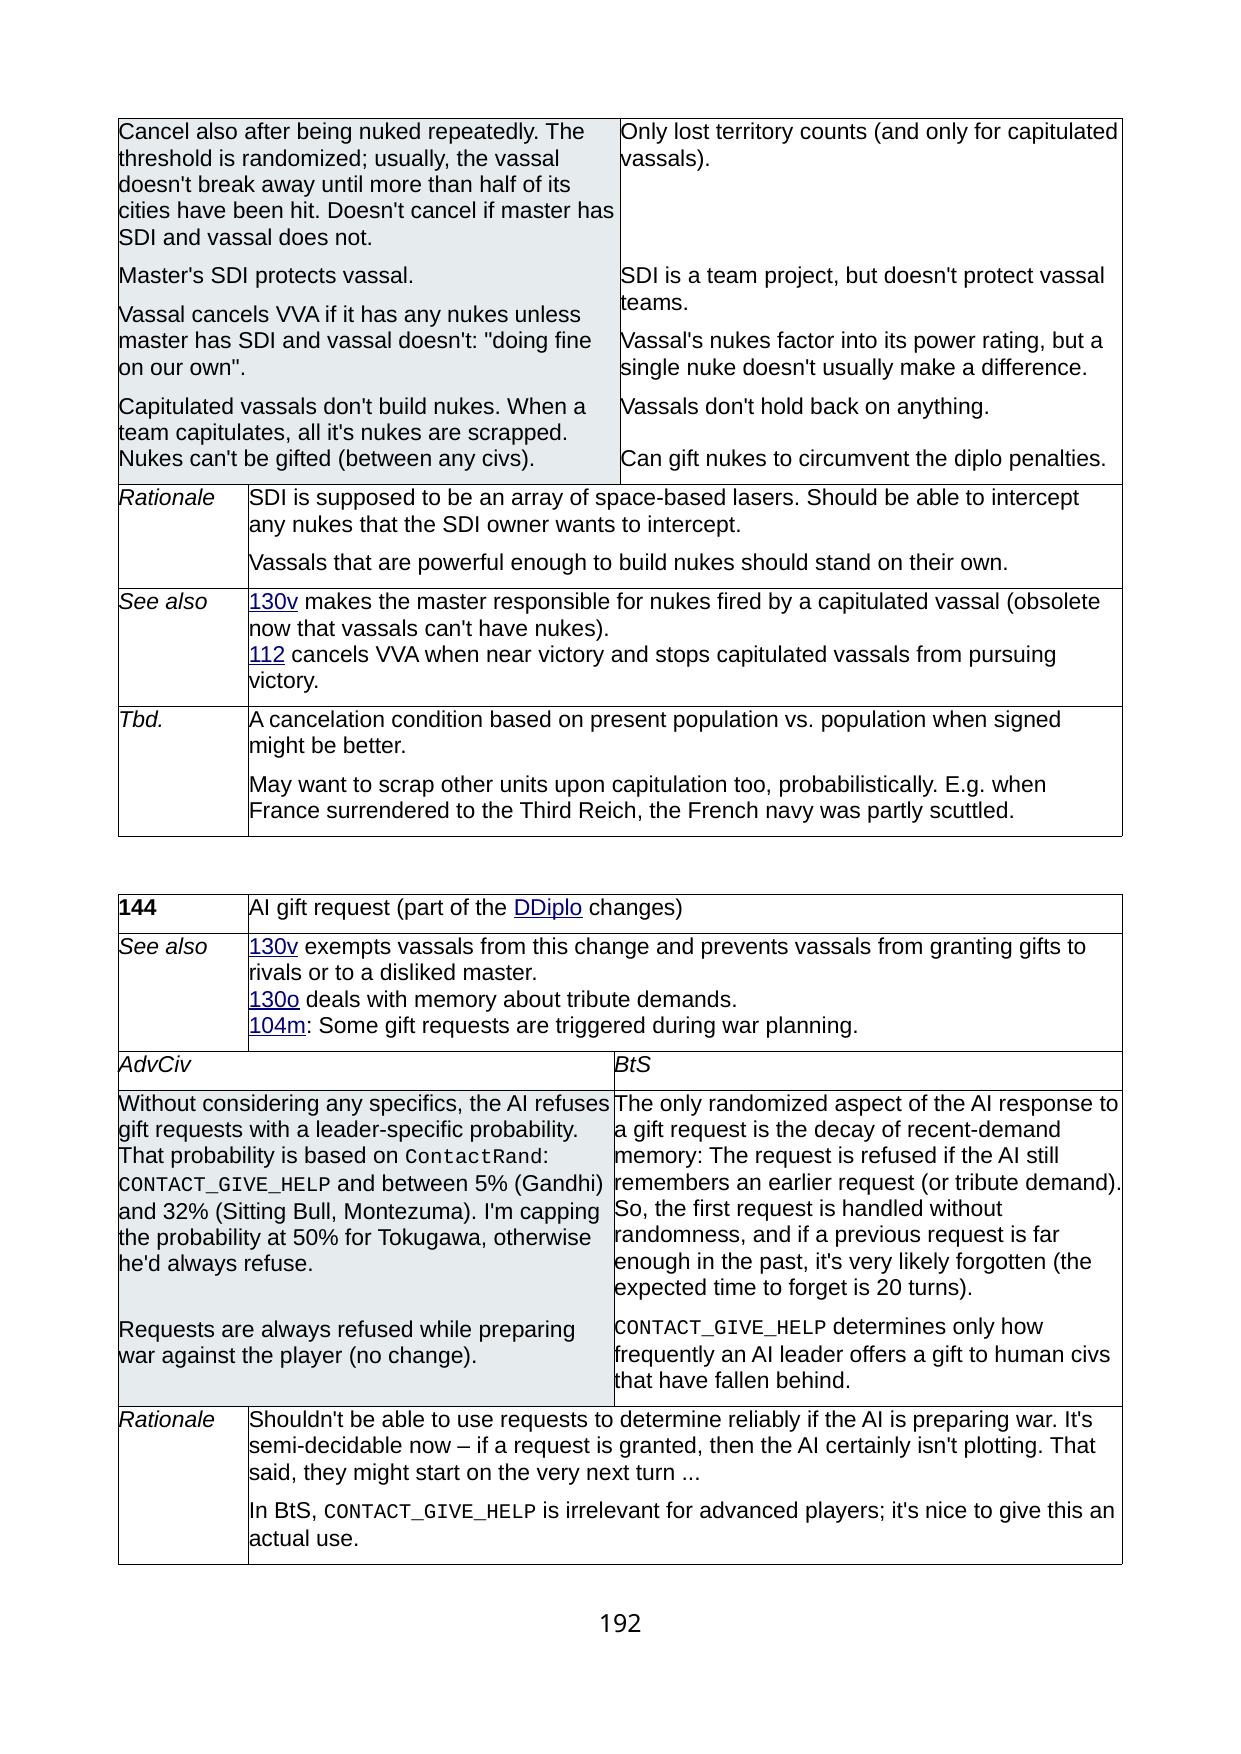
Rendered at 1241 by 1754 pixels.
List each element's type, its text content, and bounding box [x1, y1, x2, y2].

table_cell See also [119, 934, 248, 1051]
table_cell AdvCiv [119, 1052, 614, 1089]
table_cell Rationale [119, 485, 248, 588]
table_header AI gift request (part of the DDiplo changes) [249, 895, 1122, 933]
table_cell See also [119, 589, 248, 706]
table_cell 130v exempts vassals from this change and prevents vassals from granting gifts to rivals or to a disliked master. 130o deals with memory about tribute demands. 104m: Some gift requests are triggered during war planning. [249, 934, 1122, 1051]
table_cell A cancelation condition based on present population vs. population when signed might be better. May want to scrap other units upon capitulation too, probabilistically. E.g. when France surrendered to the Third Reich, the French navy was partly scuttled. [249, 707, 1122, 836]
table_cell 130v makes the master responsible for nukes fired by a capitulated vassal (obsolete now that vassals can't have nukes). 112 cancels VVA when near victory and stops capitulated vassals from pursuing victory. [249, 589, 1122, 706]
table_cell Shouldn't be able to use requests to determine reliably if the AI is preparing war. It's semi-decidable now – if a request is granted, then the AI certainly isn't plotting. That said, they might start on the very next turn ... In BtS, CONTACT_GIVE_HELP is irrelevant for advanced players; it's nice to give this an actual use. [249, 1407, 1122, 1564]
table_cell BtS [615, 1052, 1122, 1089]
table_cell The only randomized aspect of the AI response to a gift request is the decay of recent-demand memory: The request is refused if the AI still remembers an earlier request (or tribute demand). So, the first request is handled without randomness, and if a previous request is far enough in the past, it's very likely forgotten (the expected time to forget is 20 turns). CONTACT_GIVE_HELP determines only how frequently an AI leader offers a gift to human civs that have fallen behind. [615, 1091, 1122, 1406]
table_cell Rationale [119, 1407, 248, 1564]
table_header 144 [119, 895, 248, 933]
table_cell Without considering any specifics, the AI refuses gift requests with a leader-specific probability. That probability is based on ContactRand: CONTACT_GIVE_HELP and between 5% (Gandhi) and 32% (Sitting Bull, Montezuma). I'm capping the probability at 50% for Tokugawa, otherwise he'd always refuse. Requests are always refused while preparing war against the player (no change). [119, 1091, 614, 1406]
table_cell SDI is supposed to be an array of space-based lasers. Should be able to intercept any nukes that the SDI owner wants to intercept. Vassals that are powerful enough to build nukes should stand on their own. [249, 485, 1122, 588]
table_cell Tbd. [119, 707, 248, 836]
table_cell Only lost territory counts (and only for capitulated vassals). SDI is a team project, but doesn't protect vassal teams. Vassal's nukes factor into its power rating, but a single nuke doesn't usually make a difference. Vassals don't hold back on anything. Can gift nukes to circumvent the diplo penalties. [621, 119, 1122, 484]
table_cell Cancel also after being nuked repeatedly. The threshold is randomized; usually, the vassal doesn't break away until more than half of its cities have been hit. Doesn't cancel if master has SDI and vassal does not. Master's SDI protects vassal. Vassal cancels VVA if it has any nukes unless master has SDI and vassal doesn't: "doing fine on our own". Capitulated vassals don't build nukes. When a team capitulates, all it's nukes are scrapped. Nukes can't be gifted (between any civs). [119, 119, 620, 484]
